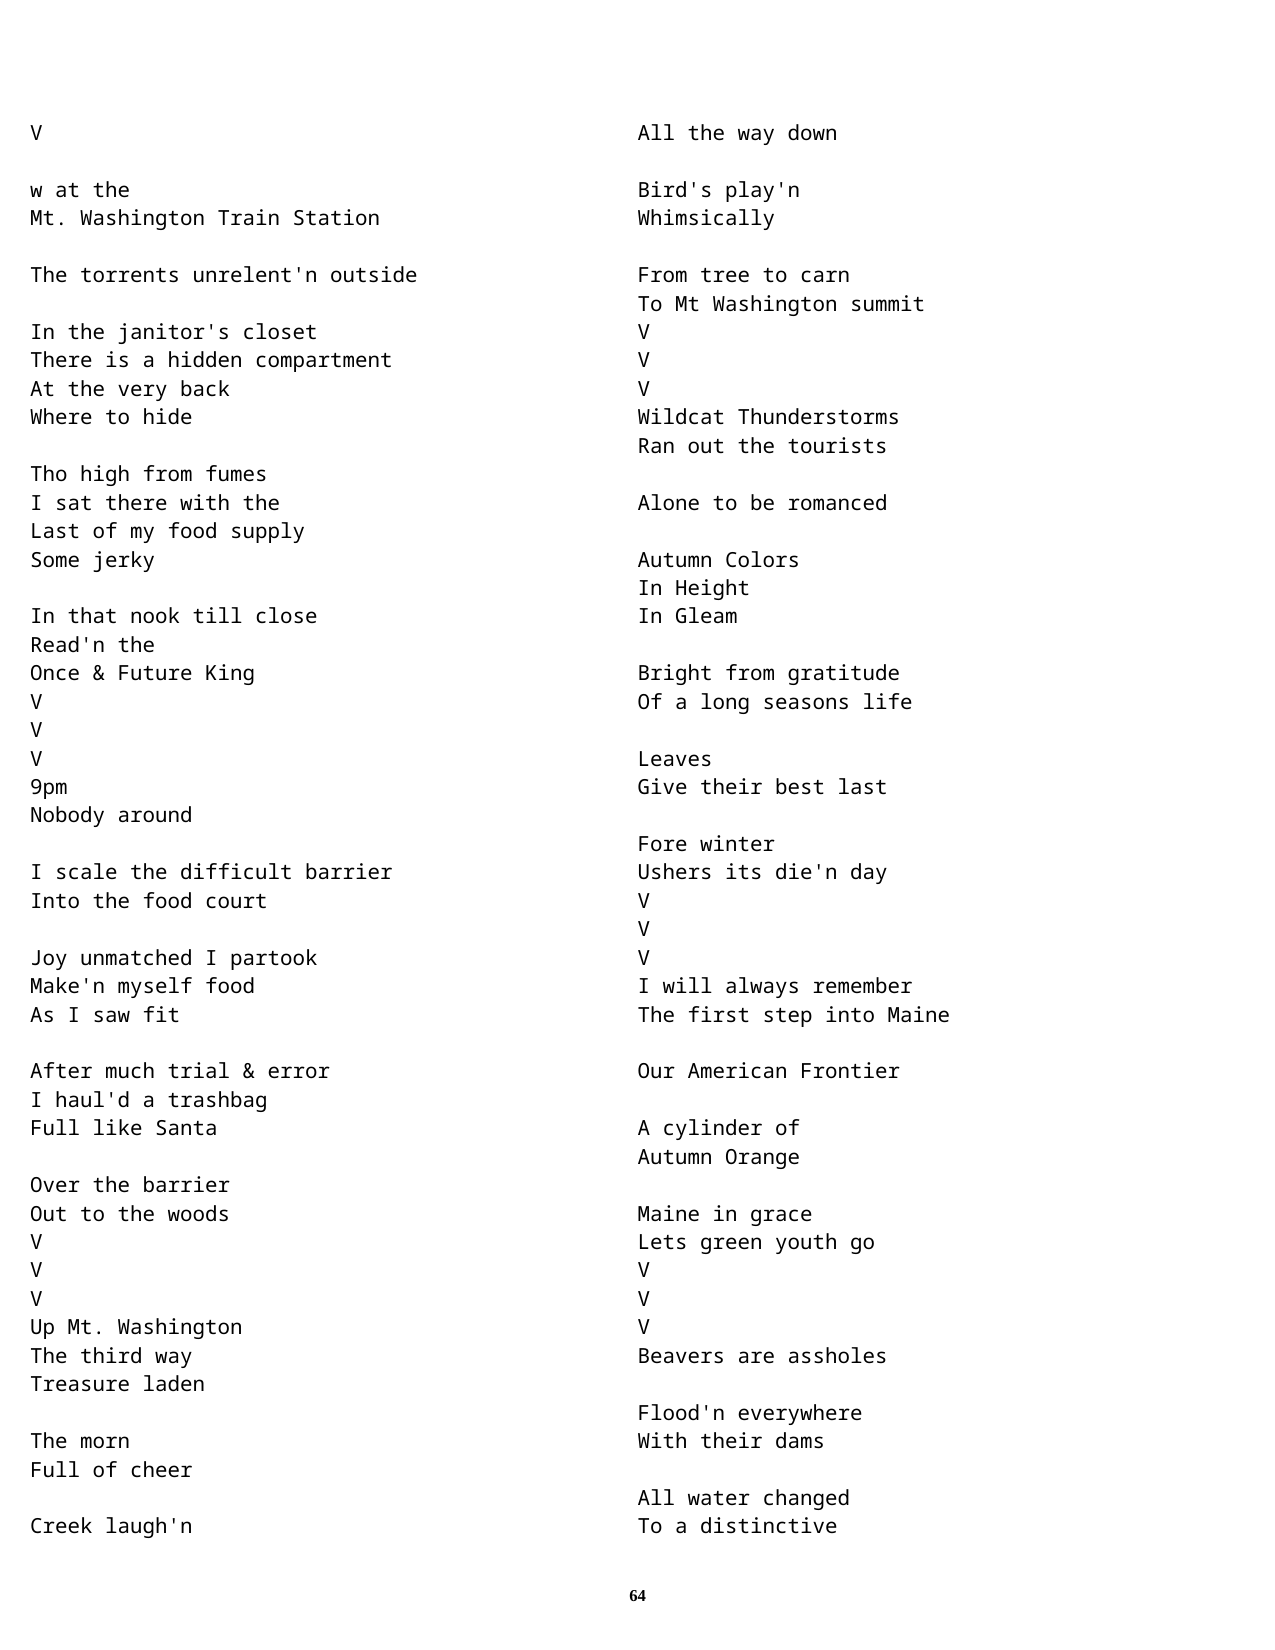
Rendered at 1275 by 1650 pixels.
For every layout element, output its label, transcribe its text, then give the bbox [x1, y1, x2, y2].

text All water changed [637, 1483, 1245, 1512]
text V [637, 1312, 1245, 1341]
text V [637, 346, 1245, 374]
text Full of cheer [30, 1455, 637, 1483]
text V [30, 744, 637, 772]
text Bright from gratitude [637, 658, 1245, 687]
text Maine in grace [637, 1199, 1245, 1227]
text At the very back [30, 374, 637, 402]
text V [30, 1284, 637, 1312]
text Autumn Orange [637, 1142, 1245, 1170]
text I haul'd a trashbag [30, 1085, 637, 1113]
text There is a hidden compartment [30, 346, 637, 374]
text The morn [30, 1426, 637, 1455]
text Last of my food supply [30, 516, 637, 545]
text To Mt Washington summit [637, 289, 1245, 317]
text 9pm [30, 772, 637, 801]
text In Gleam [637, 602, 1245, 630]
text I scale the difficult barrier [30, 857, 637, 886]
text In the janitor's closet [30, 317, 637, 346]
text Make'n myself food [30, 971, 637, 1000]
text From tree to carn [637, 260, 1245, 289]
text In Height [637, 573, 1245, 602]
text Flood'n everywhere [637, 1398, 1245, 1426]
text With their dams [637, 1426, 1245, 1455]
text V [30, 687, 637, 715]
text Treasure laden [30, 1369, 637, 1398]
text w at the [30, 175, 637, 203]
text In that nook till close [30, 602, 637, 630]
text A cylinder of [637, 1113, 1245, 1142]
text As I saw fit [30, 1000, 637, 1028]
text The torrents unrelent'n outside [30, 260, 637, 289]
text All the way down [637, 118, 1245, 147]
text Creek laugh'n [30, 1512, 637, 1540]
text Ushers its die'n day [637, 857, 1245, 886]
text Wildcat Thunderstorms [637, 402, 1245, 431]
text I sat there with the [30, 488, 637, 516]
text Mt. Washington Train Station [30, 203, 637, 232]
text V [637, 1284, 1245, 1312]
text Into the food court [30, 886, 637, 914]
text Fore winter [637, 829, 1245, 857]
text I will always remember [637, 971, 1245, 1000]
text V [30, 1256, 637, 1284]
text The first step into Maine [637, 1000, 1245, 1028]
text Out to the woods [30, 1199, 637, 1227]
text Lets green youth go [637, 1227, 1245, 1256]
text Beavers are assholes [637, 1341, 1245, 1369]
text After much trial & error [30, 1057, 637, 1085]
text Autumn Colors [637, 545, 1245, 573]
text Up Mt. Washington [30, 1312, 637, 1341]
text Of a long seasons life [637, 687, 1245, 715]
text V [30, 1227, 637, 1256]
text V [637, 1256, 1245, 1284]
text Nobody around [30, 801, 637, 829]
text To a distinctive [637, 1512, 1245, 1540]
text Once & Future King [30, 658, 637, 687]
text The third way [30, 1341, 637, 1369]
text Over the barrier [30, 1170, 637, 1199]
text Some jerky [30, 545, 637, 573]
text Our American Frontier [637, 1057, 1245, 1085]
text Bird's play'n [637, 175, 1245, 203]
text V [30, 118, 637, 147]
text Read'n the [30, 630, 637, 658]
text V [637, 886, 1245, 914]
text Ran out the tourists [637, 431, 1245, 459]
text V [637, 914, 1245, 943]
text Leaves [637, 744, 1245, 772]
text Whimsically [637, 203, 1245, 232]
text V [637, 374, 1245, 402]
text Full like Santa [30, 1113, 637, 1142]
text Where to hide [30, 402, 637, 431]
text V [30, 715, 637, 744]
text Give their best last [637, 772, 1245, 801]
text V [637, 317, 1245, 346]
text Joy unmatched I partook [30, 943, 637, 971]
text Tho high from fumes [30, 459, 637, 488]
text V [637, 943, 1245, 971]
text Alone to be romanced [637, 488, 1245, 516]
